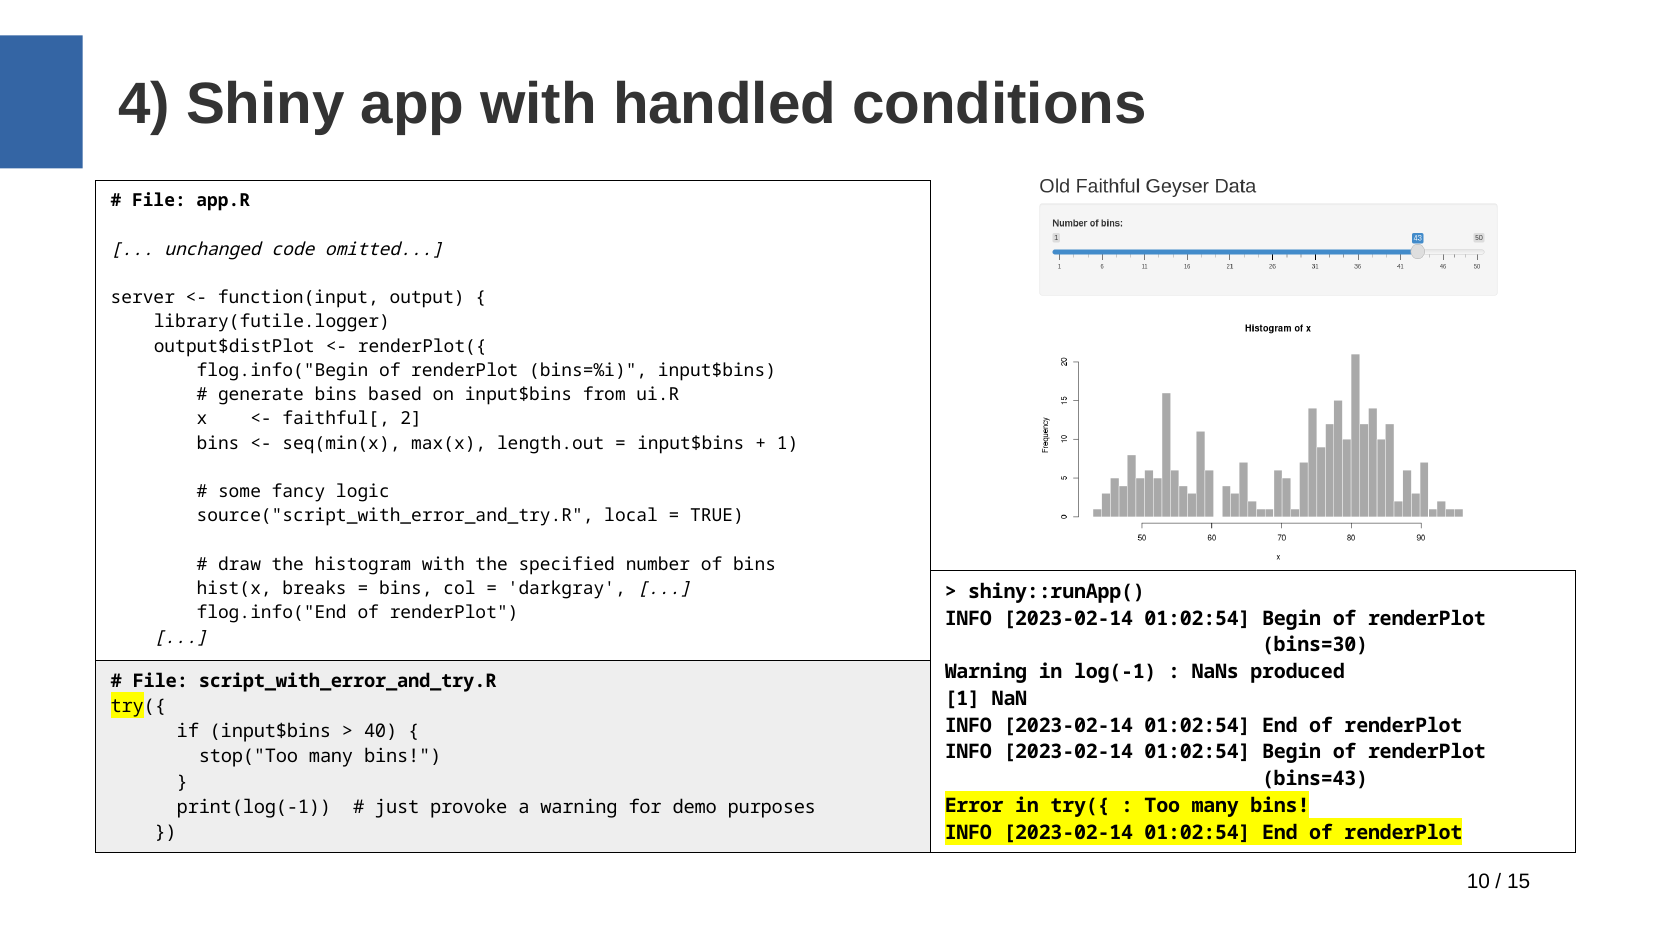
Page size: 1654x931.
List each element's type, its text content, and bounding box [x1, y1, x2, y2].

title 4) Shiny app with handled conditions [118, 37, 1621, 169]
picture [1035, 174, 1501, 567]
text_box # File: script_with_error_and_try.R try({ if (input$bins > 40) { stop("Too many bins!") } print(log(-1)) # just provoke a warning for demo purposes }) [95, 660, 930, 853]
text_box > shiny::runApp() INFO [2023-02-14 01:02:54] Begin of renderPlot (bins=30) Warning in log(-1) : NaNs produced [1] NaN INFO [2023-02-14 01:02:54] End of renderPlot INFO [2023-02-14 01:02:54] Begin of renderPlot (bins=43) Error in try({ : Too many bins! INFO [2023-02-14 01:02:54] End of renderPlot [930, 570, 1576, 853]
text_box # File: app.R [... unchanged code omitted...] server <- function(input, output) { library(futile.logger) output$distPlot <- renderPlot({ flog.info("Begin of renderPlot (bins=%i)", input$bins) # generate bins based on input$bins from ui.R x <- faithful[, 2] bins <- seq(min(x), max(x), length.out = input$bins + 1) # some fancy logic source("script_with_error_and_try.R", local = TRUE) # draw the histogram with the specified number of bins hist(x, breaks = bins, col = 'darkgray', [...] flog.info("End of renderPlot") [...] [95, 180, 931, 660]
